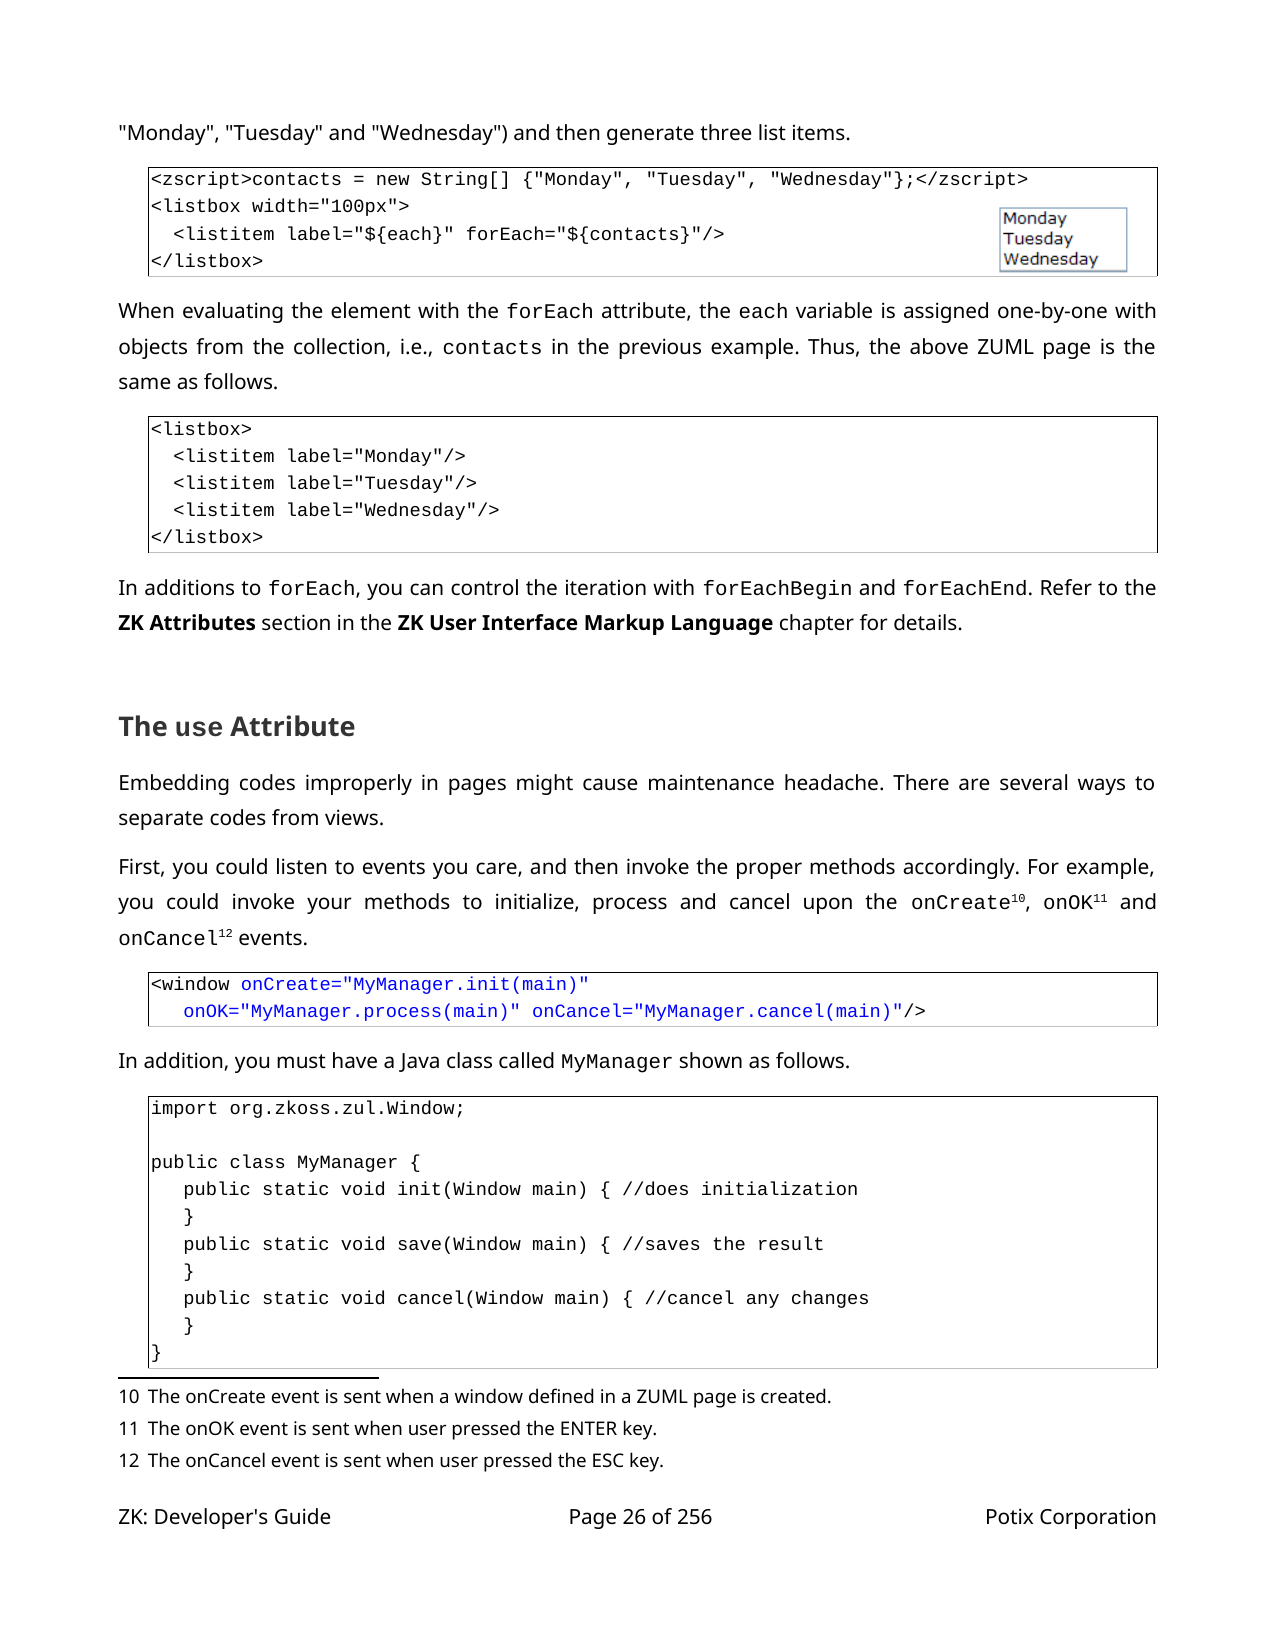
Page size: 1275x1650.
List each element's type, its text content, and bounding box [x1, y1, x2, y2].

text public static void init(Window main) { //does initialization [149, 1177, 1157, 1201]
subtitle The use Attribute [118, 708, 1157, 744]
text The onCancel event is sent when user pressed the ESC key. [118, 1447, 1157, 1473]
text } [149, 1204, 1157, 1229]
text </listbox> [149, 525, 1157, 552]
text } [149, 1259, 1157, 1283]
text </listbox> [149, 248, 1157, 276]
text <listitem label="${each}" forEach="${contacts}"/> [149, 221, 997, 246]
text First, you could listen to events you care, and then invoke the proper methods accordingly. For example, you could invoke your methods to initialize, process and cancel upon the onCreate, onOK and onCancel events. [118, 852, 1157, 951]
text The onCreate event is sent when a window defined in a ZUML page is created. [118, 1384, 1157, 1409]
text <listitem label="Monday"/> [149, 443, 1157, 468]
text } [149, 1313, 1157, 1337]
text "Monday", "Tuesday" and "Wednesday") and then generate three list items. [118, 118, 1157, 146]
text The onOK event is sent when user pressed the ENTER key. [118, 1416, 1157, 1441]
text <listitem label="Wednesday"/> [149, 498, 1157, 522]
text <listitem label="Tuesday"/> [149, 471, 1157, 495]
text <zscript>contacts = new String[] {"Monday", "Tuesday", "Wednesday"};</zscript> [149, 168, 1157, 191]
text When evaluating the element with the forEach attribute, the each variable is assigned one-by-one with objects from the collection, i.e., contacts in the previous example. Thus, the above ZUML page is the same as follows. [118, 296, 1157, 396]
text } [149, 1340, 1157, 1368]
text <window onCreate="MyManager.init(main)" onOK="MyManager.process(main)" onCancel="MyManager.cancel(main)"/> [149, 973, 1157, 1026]
text public class MyManager { [149, 1150, 1157, 1174]
text import org.zkoss.zul.Window; [149, 1097, 1157, 1120]
text <listbox width="100px"> [149, 194, 1157, 218]
text <listbox> [149, 417, 1157, 441]
picture [997, 205, 1130, 275]
text public static void cancel(Window main) { //cancel any changes [149, 1286, 1157, 1310]
text Embedding codes improperly in pages might cause maintenance headache. There are several ways to separate codes from views. [118, 768, 1157, 831]
text In additions to forEach, you can control the iteration with forEachBegin and forEachEnd. Refer to the ZK Attributes section in the ZK User Interface Markup Language chapter for details. [118, 573, 1157, 637]
text In addition, you must have a Java class called MyManager shown as follows. [118, 1046, 1157, 1075]
text public static void save(Window main) { //saves the result [149, 1232, 1157, 1256]
